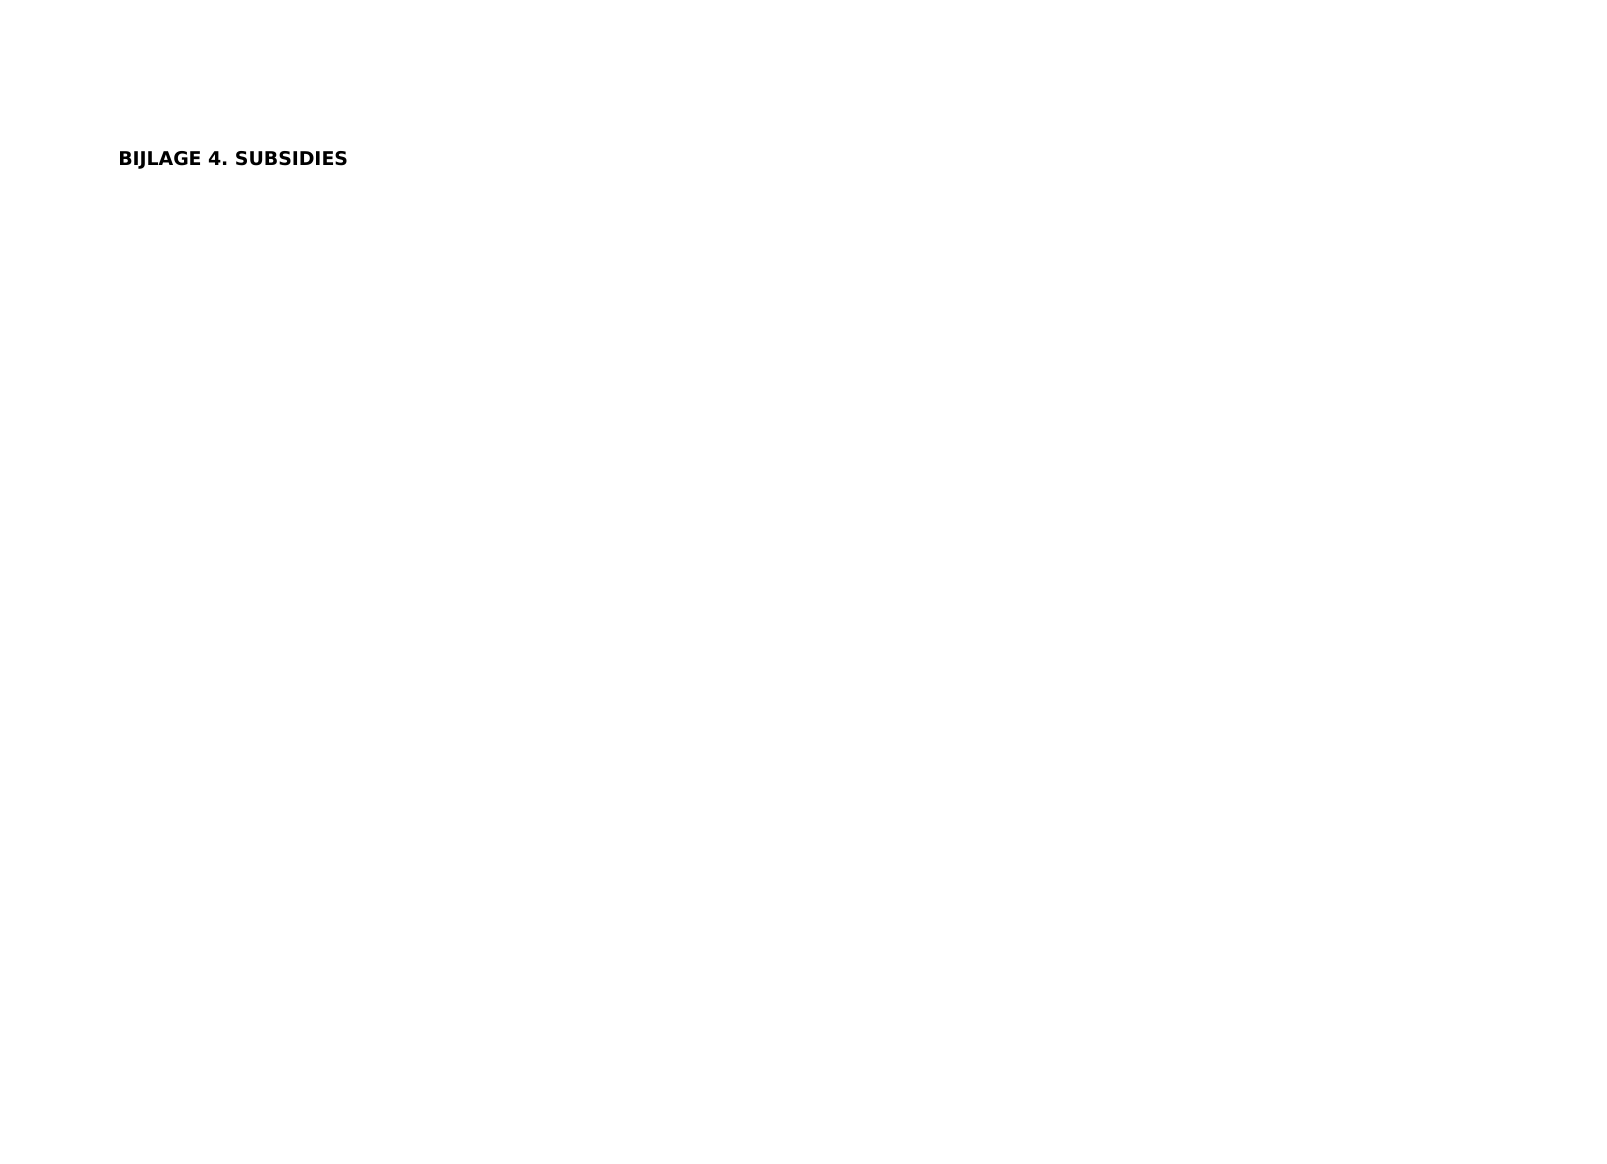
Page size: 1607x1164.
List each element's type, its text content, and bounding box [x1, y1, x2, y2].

subtitle BIJLAGE 4. SUBSIDIES [118, 148, 1488, 170]
